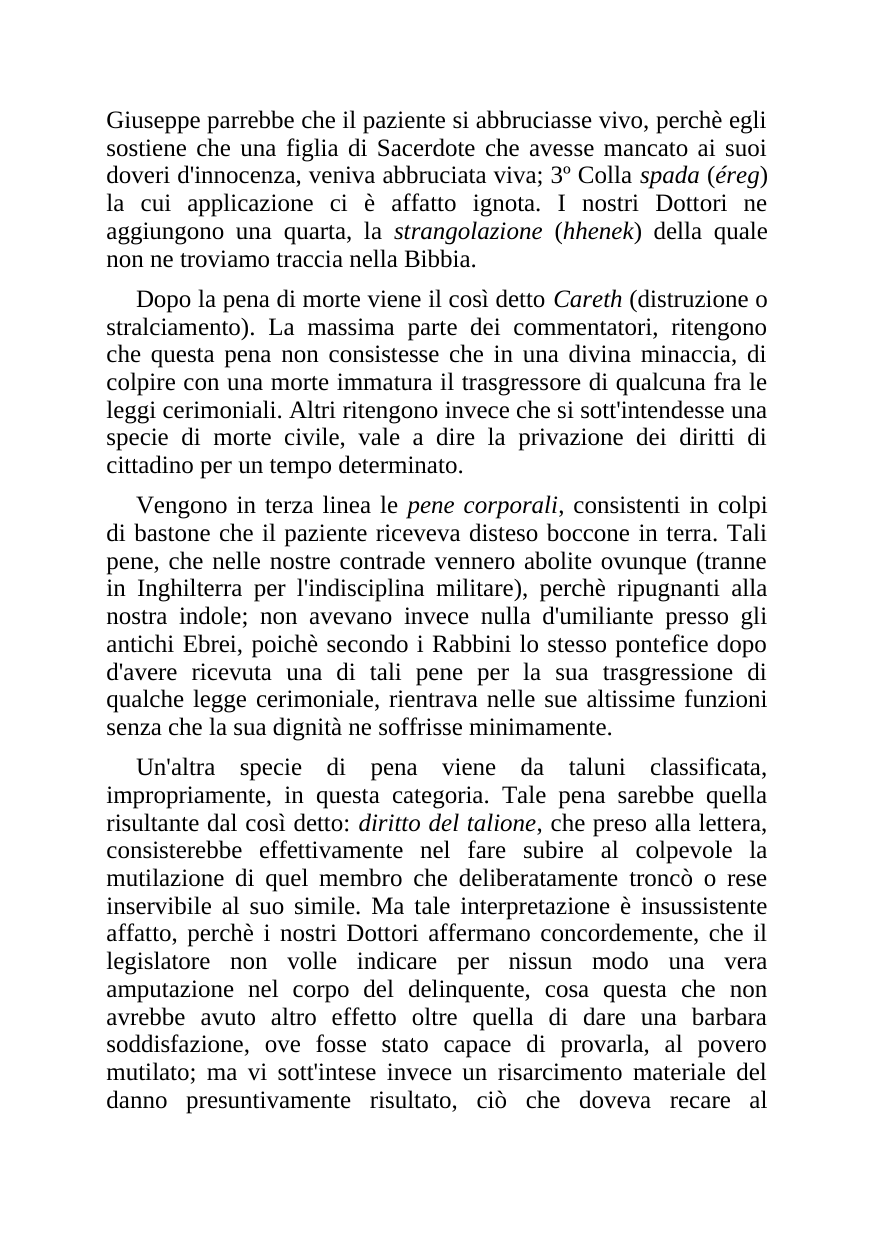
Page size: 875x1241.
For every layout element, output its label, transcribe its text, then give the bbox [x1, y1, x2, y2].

text Giuseppe parrebbe che il paziente si abbruciasse vivo, perchè egli sostiene che una figlia di Sacerdote che avesse mancato ai suoi doveri d'innocenza, veniva abbruciata viva; 3º Colla spada (éreg) la cui applicazione ci è affatto ignota. I nostri Dottori ne aggiungono una quarta, la strangolazione (hhenek) della quale non ne troviamo traccia nella Bibbia. [106, 106, 768, 272]
text Un'altra specie di pena viene da taluni classificata, impropriamente, in questa categoria. Tale pena sarebbe quella risultante dal così detto: diritto del talione, che preso alla lettera, consisterebbe effettivamente nel fare subire al colpevole la mutilazione di quel membro che deliberatamente troncò o rese inservibile al suo simile. Ma tale interpretazione è insussistente affatto, perchè i nostri Dottori affermano concordemente, che il legislatore non volle indicare per nissun modo una vera amputazione nel corpo del delinquente, cosa questa che non avrebbe avuto altro effetto oltre quella di dare una barbara soddisfazione, ove fosse stato capace di provarla, al povero mutilato; ma vi sott'intese invece un risarcimento materiale del danno presuntivamente risultato, ciò che doveva recare al [106, 753, 768, 1113]
text Dopo la pena di morte viene il così detto Careth (distruzione o stralciamento). La massima parte dei commentatori, ritengono che questa pena non consistesse che in una divina minaccia, di colpire con una morte immatura il trasgressore di qualcuna fra le leggi cerimoniali. Altri ritengono invece che si sott'intendesse una specie di morte civile, vale a dire la privazione dei diritti di cittadino per un tempo determinato. [106, 285, 768, 479]
text Vengono in terza linea le pene corporali, consistenti in colpi di bastone che il paziente riceveva disteso boccone in terra. Tali pene, che nelle nostre contrade vennero abolite ovunque (tranne in Inghilterra per l'indisciplina militare), perchè ripugnanti alla nostra indole; non avevano invece nulla d'umiliante presso gli antichi Ebrei, poichè secondo i Rabbini lo stesso pontefice dopo d'avere ricevuta una di tali pene per la sua trasgressione di qualche legge cerimoniale, rientrava nelle sue altissime funzioni senza che la sua dignità ne soffrisse minimamente. [106, 491, 768, 741]
